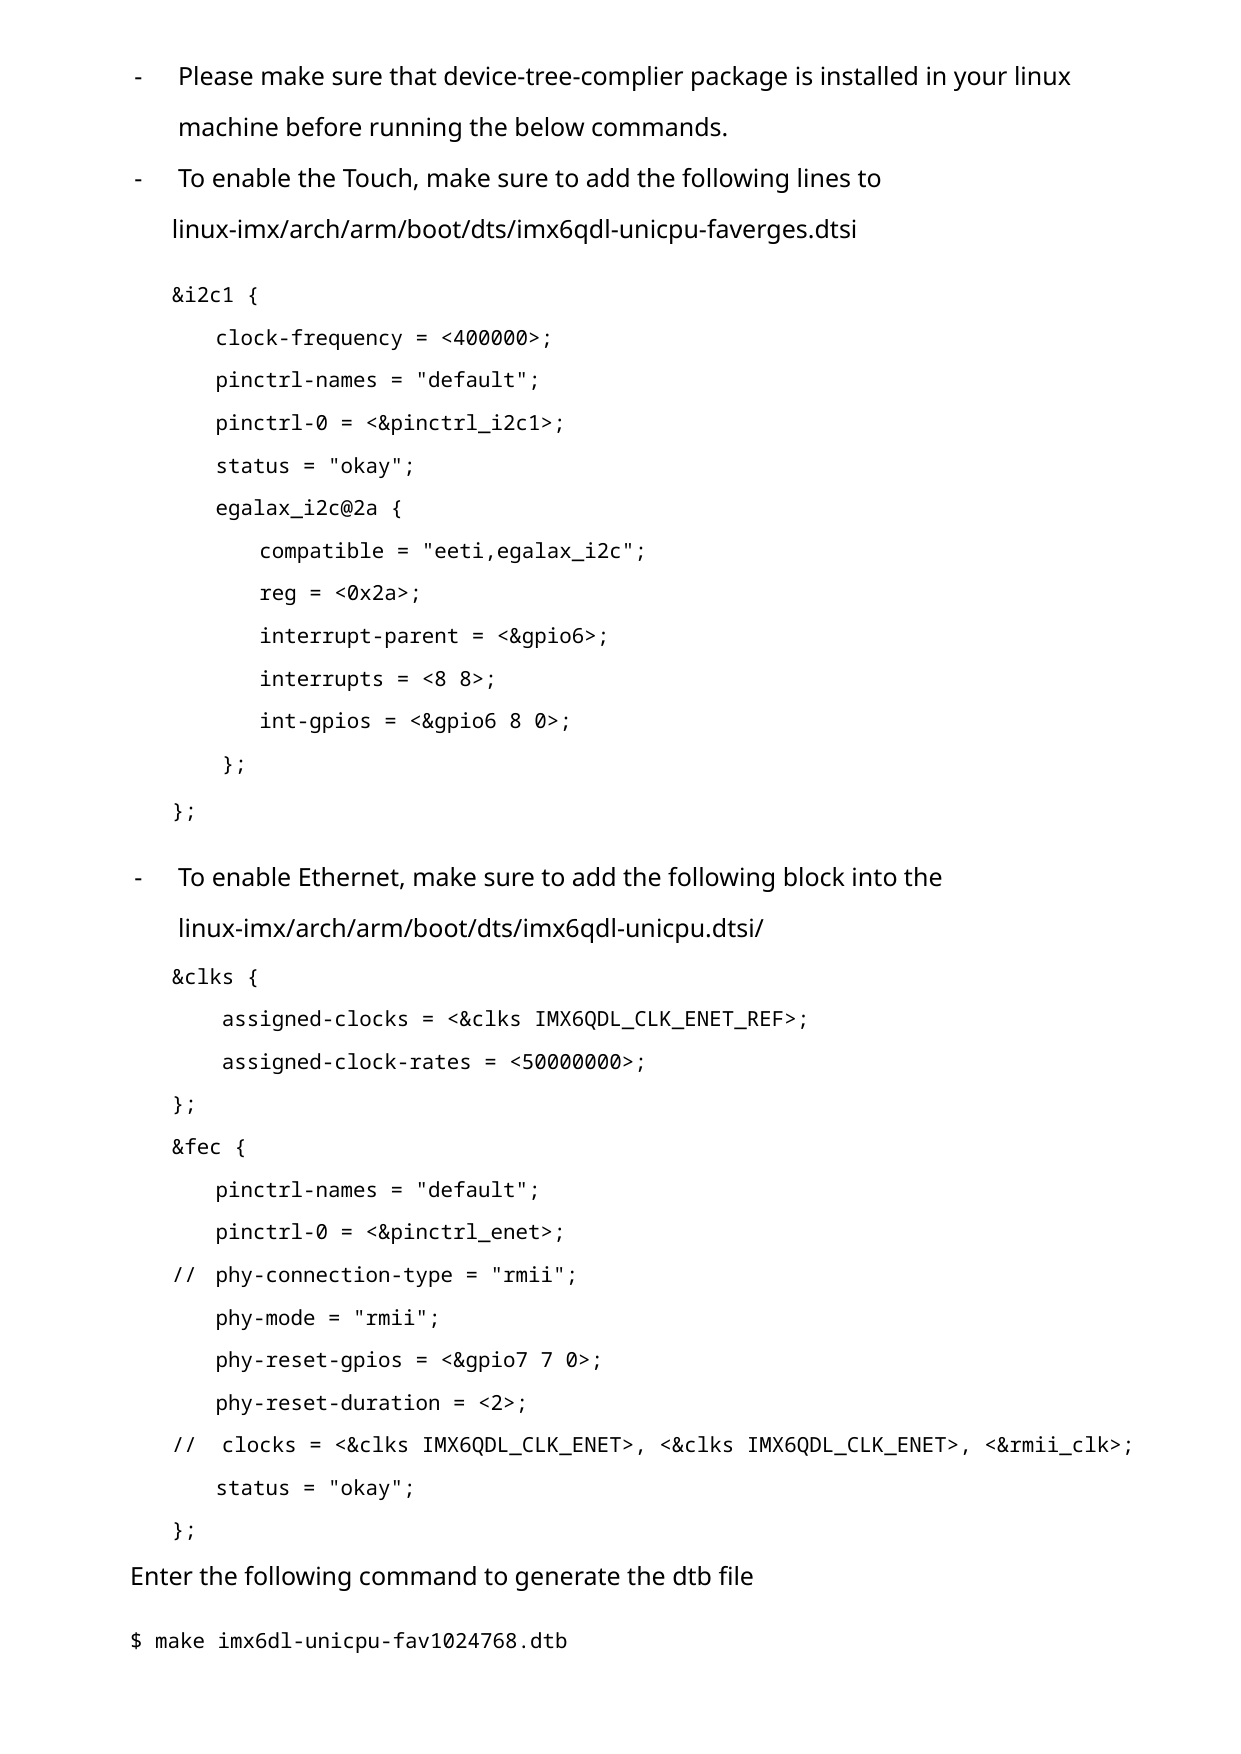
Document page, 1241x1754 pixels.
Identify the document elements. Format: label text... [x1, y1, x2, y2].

list pinctrl-names = "default"; [97, 1175, 1181, 1203]
list status = "okay"; [134, 451, 1181, 479]
list int-gpios = <&gpio6 8 0>; [134, 706, 1181, 735]
list Enter the following command to generate the dtb file [94, 1558, 1181, 1592]
list pinctrl-0 = <&pinctrl_enet>; [97, 1217, 1181, 1246]
list egalax_i2c@2a { [134, 493, 1181, 522]
list }; [134, 749, 1181, 777]
list assigned-clock-rates = <50000000>; [97, 1047, 1181, 1075]
list pinctrl-0 = <&pinctrl_i2c1>; [134, 408, 1181, 437]
list &clks { [134, 962, 1181, 990]
list $ make imx6dl-unicpu-fav1024768.dtb [94, 1626, 1181, 1655]
list phy-reset-duration = <2>; [134, 1388, 1181, 1416]
list - Please make sure that device-tree-complier package is installed in your linux machine before running the below commands. [97, 59, 1181, 144]
list &fec { [134, 1132, 1181, 1161]
list }; [134, 1516, 1181, 1544]
list phy-reset-gpios = <&gpio7 7 0>; [134, 1345, 1181, 1374]
list }; [134, 1089, 1181, 1118]
list }; [134, 792, 1181, 826]
list compatible = "eeti,egalax_i2c"; [134, 536, 1181, 564]
list &i2c1 { [134, 280, 1181, 309]
list linux-imx/arch/arm/boot/dts/imx6qdl-unicpu.dtsi/ [97, 911, 1181, 945]
list assigned-clocks = <&clks IMX6QDL_CLK_ENET_REF>; [97, 1004, 1181, 1033]
list reg = <0x2a>; [134, 578, 1181, 607]
list // clocks = <&clks IMX6QDL_CLK_ENET>, <&clks IMX6QDL_CLK_ENET>, <&rmii_clk>; [134, 1430, 1181, 1459]
list status = "okay"; [134, 1473, 1181, 1501]
list clock-frequency = <400000>; [134, 323, 1181, 351]
list interrupts = <8 8>; [134, 664, 1181, 692]
list phy-mode = "rmii"; [134, 1303, 1181, 1331]
list pinctrl-names = "default"; [134, 366, 1181, 394]
list interrupt-parent = <&gpio6>; [134, 621, 1181, 649]
list linux-imx/arch/arm/boot/dts/imx6qdl-unicpu-faverges.dtsi [134, 212, 1181, 246]
list - To enable Ethernet, make sure to add the following block into the [97, 860, 1181, 894]
list - To enable the Touch, make sure to add the following lines to [97, 161, 1181, 195]
list // phy-connection-type = "rmii"; [134, 1260, 1181, 1288]
